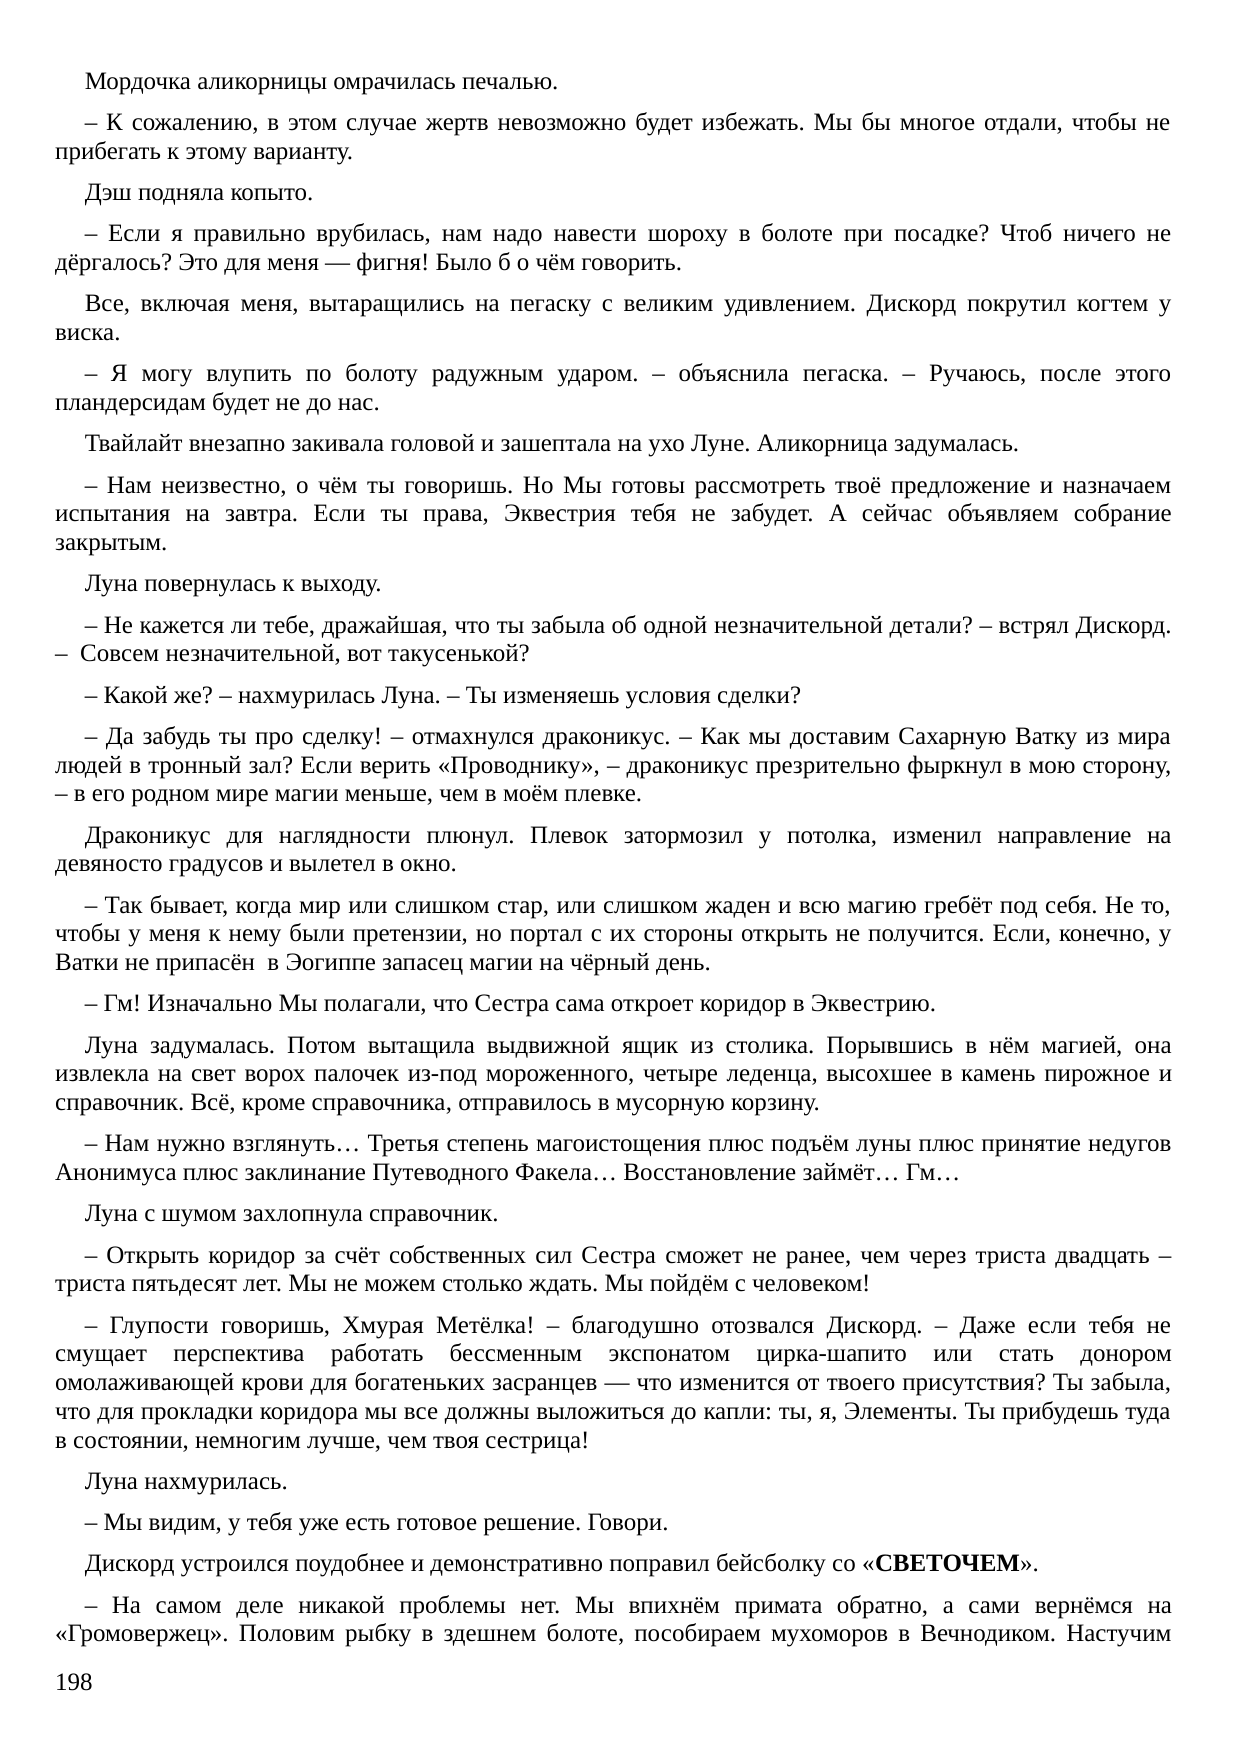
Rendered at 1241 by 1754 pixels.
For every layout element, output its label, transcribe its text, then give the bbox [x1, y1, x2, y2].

text Дискорд устроился поудобнее и демонстративно поправил бейсболку со «СВЕТОЧЕМ». [55, 1548, 1173, 1577]
text Луна нахмурилась. [55, 1466, 1173, 1495]
text – На самом деле никакой проблемы нет. Мы впихнём примата обратно, а сами вернёмся на «Громовержец». Половим рыбку в здешнем болоте, пособираем мухоморов в Вечнодиком. Настучим [55, 1590, 1173, 1647]
text Драконикус для наглядности плюнул. Плевок затормозил у потолка, изменил направление на девяносто градусов и вылетел в окно. [55, 820, 1173, 877]
text Дэш подняла копыто. [55, 177, 1173, 206]
text – Какой же? – нахмурилась Луна. – Ты изменяешь условия сделки? [55, 680, 1173, 708]
text Твайлайт внезапно закивала головой и зашептала на ухо Луне. Аликорница задумалась. [55, 428, 1173, 457]
text Мордочка аликорницы омрачилась печалью. [55, 66, 1173, 95]
text – Да забудь ты про сделку! – отмахнулся драконикус. – Как мы доставим Сахарную Ватку из мира людей в тронный зал? Если верить «Проводнику», – драконикус презрительно фыркнул в мою сторону, – в его родном мире магии меньше, чем в моём плевке. [55, 721, 1173, 807]
text Луна задумалась. Потом вытащила выдвижной ящик из столика. Порывшись в нём магией, она извлекла на свет ворох палочек из-под мороженного, четыре леденца, высохшее в камень пирожное и справочник. Всё, кроме справочника, отправилось в мусорную корзину. [55, 1030, 1173, 1116]
text – К сожалению, в этом случае жертв невозможно будет избежать. Мы бы многое отдали, чтобы не прибегать к этому варианту. [55, 107, 1173, 165]
text – Гм! Изначально Мы полагали, что Сестра сама откроет коридор в Эквестрию. [55, 988, 1173, 1017]
text – Мы видим, у тебя уже есть готовое решение. Говори. [55, 1507, 1173, 1536]
text – Глупости говоришь, Хмурая Метёлка! – благодушно отозвался Дискорд. – Даже если тебя не смущает перспектива работать бессменным экспонатом цирка-шапито или стать донором омолаживающей крови для богатеньких засранцев — что изменится от твоего присутствия? Ты забыла, что для прокладки коридора мы все должны выложиться до капли: ты, я, Элементы. Ты прибудешь туда в состоянии, немногим лучше, чем твоя сестрица! [55, 1310, 1173, 1453]
text – Не кажется ли тебе, дражайшая, что ты забыла об одной незначительной детали? – встрял Дискорд. – Совсем незначительной, вот такусенькой? [55, 610, 1173, 667]
text Луна повернулась к выходу. [55, 568, 1173, 597]
text – Так бывает, когда мир или слишком стар, или слишком жаден и всю магию гребёт под себя. Не то, чтобы у меня к нему были претензии, но портал с их стороны открыть не получится. Если, конечно, у Ватки не припасён в Эогиппе запасец магии на чёрный день. [55, 890, 1173, 976]
text – Нам нужно взглянуть… Третья степень магоистощения плюс подъём луны плюс принятие недугов Анонимуса плюс заклинание Путеводного Факела… Восстановление займёт… Гм… [55, 1128, 1173, 1186]
text – Я могу влупить по болоту радужным ударом. – объяснила пегаска. – Ручаюсь, после этого пландерсидам будет не до нас. [55, 358, 1173, 416]
text Луна с шумом захлопнула справочник. [55, 1198, 1173, 1227]
text – Открыть коридор за счёт собственных сил Сестра сможет не ранее, чем через триста двадцать – триста пятьдесят лет. Мы не можем столько ждать. Мы пойдём с человеком! [55, 1240, 1173, 1297]
text – Нам неизвестно, о чём ты говоришь. Но Мы готовы рассмотреть твоё предложение и назначаем испытания на завтра. Если ты права, Эквестрия тебя не забудет. А сейчас объявляем собрание закрытым. [55, 470, 1173, 556]
text Все, включая меня, вытаращились на пегаску с великим удивлением. Дискорд покрутил когтем у виска. [55, 288, 1173, 346]
text – Если я правильно врубилась, нам надо навести шороху в болоте при посадке? Чтоб ничего не дёргалось? Это для меня — фигня! Было б о чём говорить. [55, 218, 1173, 276]
